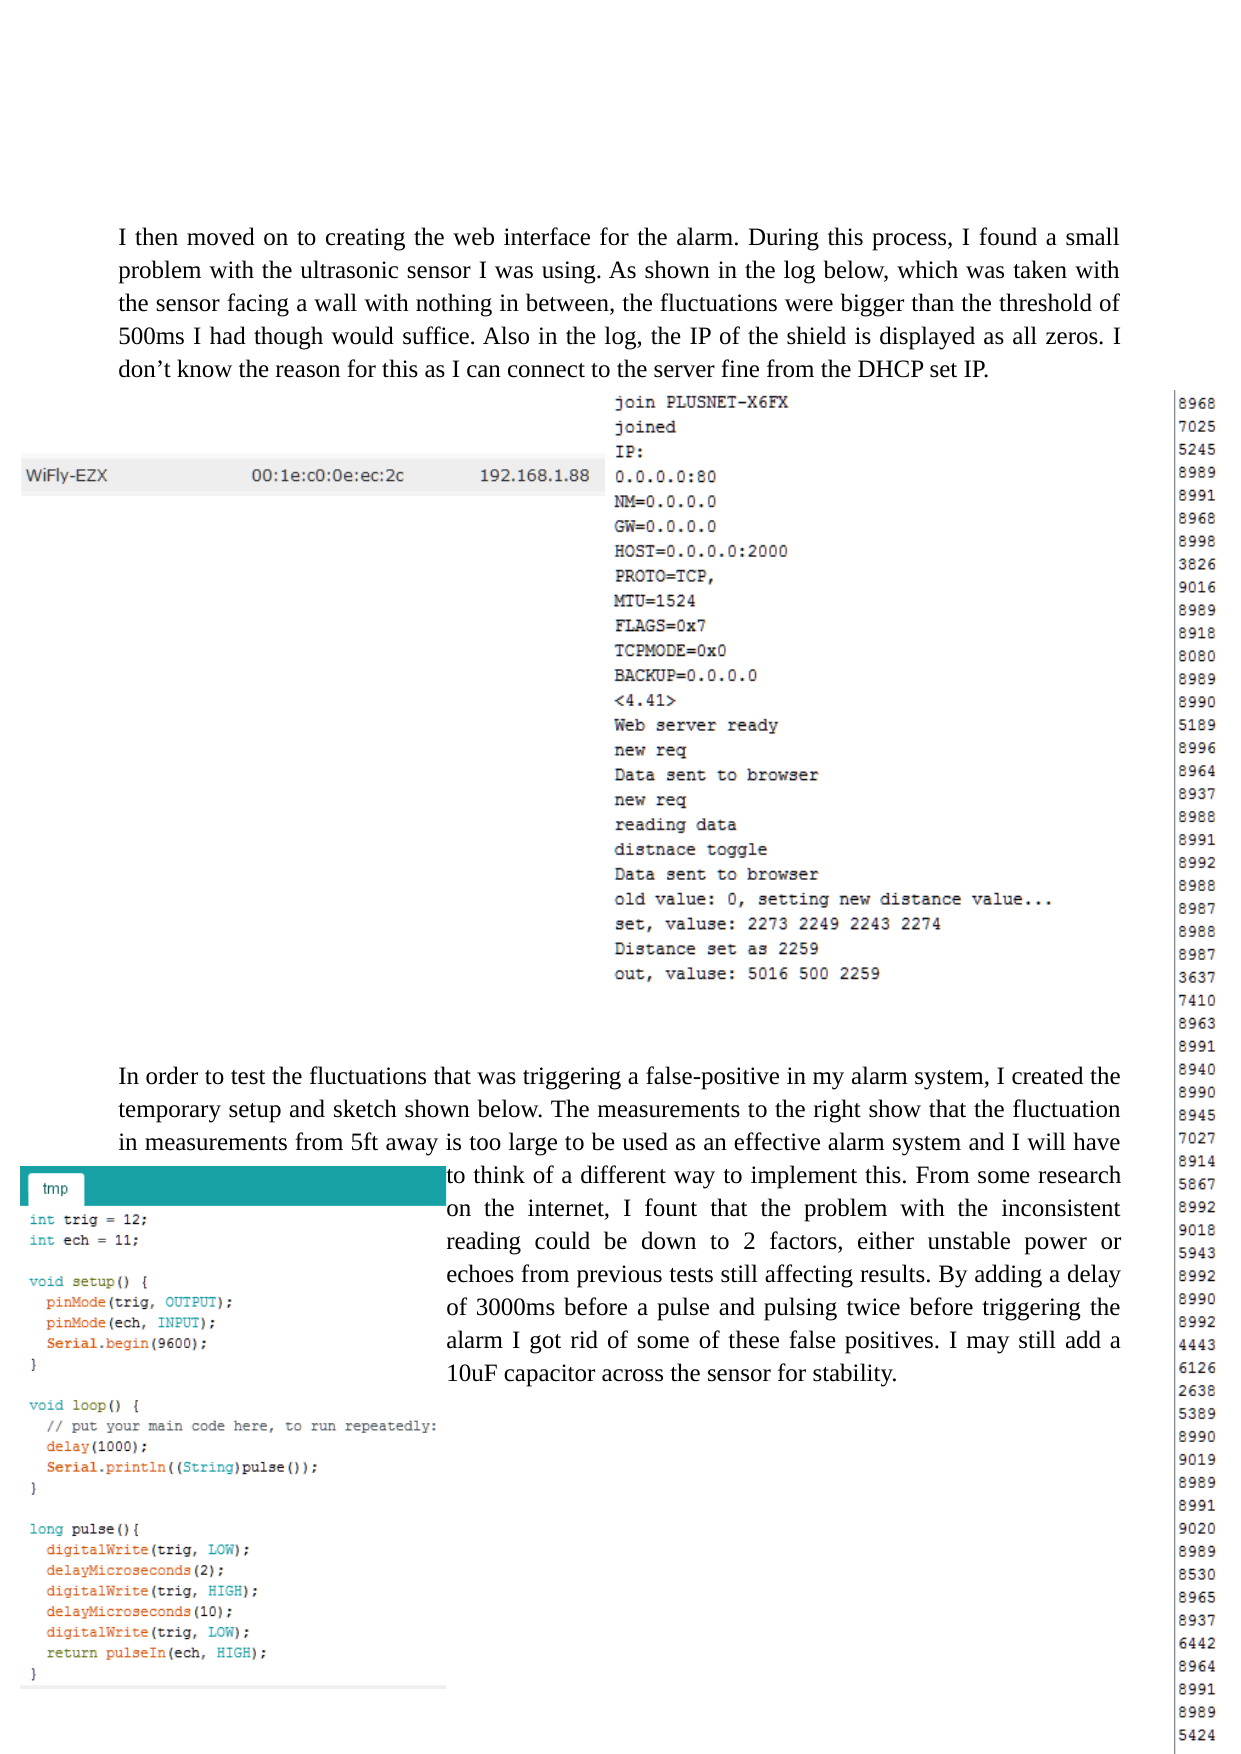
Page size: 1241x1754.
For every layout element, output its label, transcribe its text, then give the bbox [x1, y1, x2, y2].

picture [20, 1166, 447, 1689]
picture [1174, 390, 1237, 1754]
picture [612, 386, 1082, 1010]
text I then moved on to creating the web interface for the alarm. During this process, I found a small problem with the ultrasonic sensor I was using. As shown in the log below, which was taken with the sensor facing a wall with nothing in between, the fluctuations were bigger than the threshold of 500ms I had though would suffice. Also in the log, the IP of the shield is displayed as all zeros. I don’t know the reason for this as I can connect to the server fine from the DHCP set IP. [118, 222, 1122, 383]
picture [21, 453, 606, 496]
text In order to test the fluctuations that was triggering a false-positive in my alarm system, I created the temporary setup and sketch shown below. The measurements to the right show that the fluctuation in measurements from 5ft away is too large to be used as an effective alarm system and I will have to think of a different way to implement this. From some research on the internet, I fount that the problem with the inconsistent reading could be down to 2 factors, either unstable power or echoes from previous tests still affecting results. By adding a delay of 3000ms before a pulse and pulsing twice before triggering the alarm I got rid of some of these false positives. I may still add a 10uF capacitor across the sensor for stability. [118, 1061, 1122, 1387]
